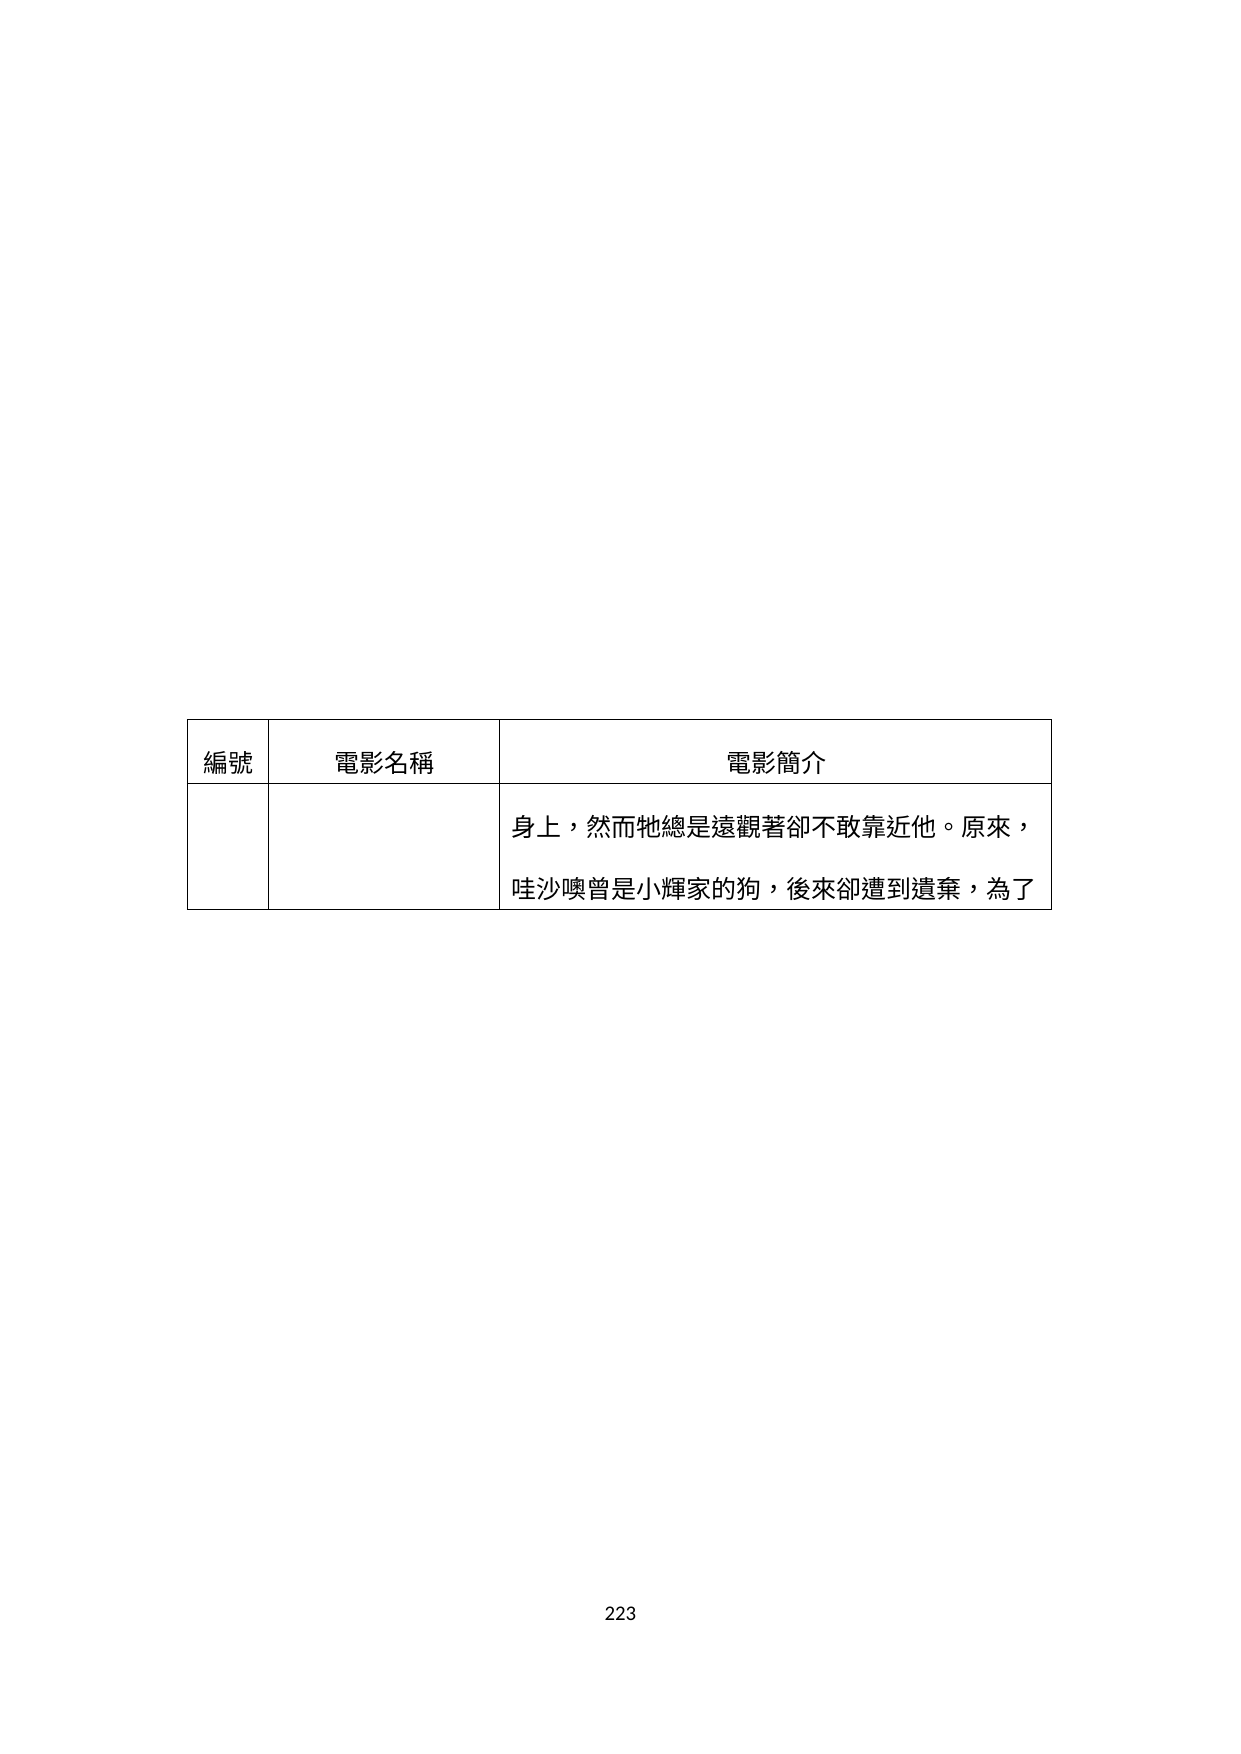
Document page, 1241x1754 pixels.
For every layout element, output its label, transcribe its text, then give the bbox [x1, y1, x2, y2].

table_header 編號 [188, 720, 268, 783]
table_header 電影簡介 [500, 720, 1051, 783]
table_cell [188, 784, 268, 909]
table_cell 身上，然而牠總是遠觀著卻不敢靠近他。原來，哇沙噢曾是小輝家的狗，後來卻遭到遺棄，為了 [500, 784, 1051, 909]
table_cell [269, 784, 499, 909]
table_header 電影名稱 [269, 720, 499, 783]
